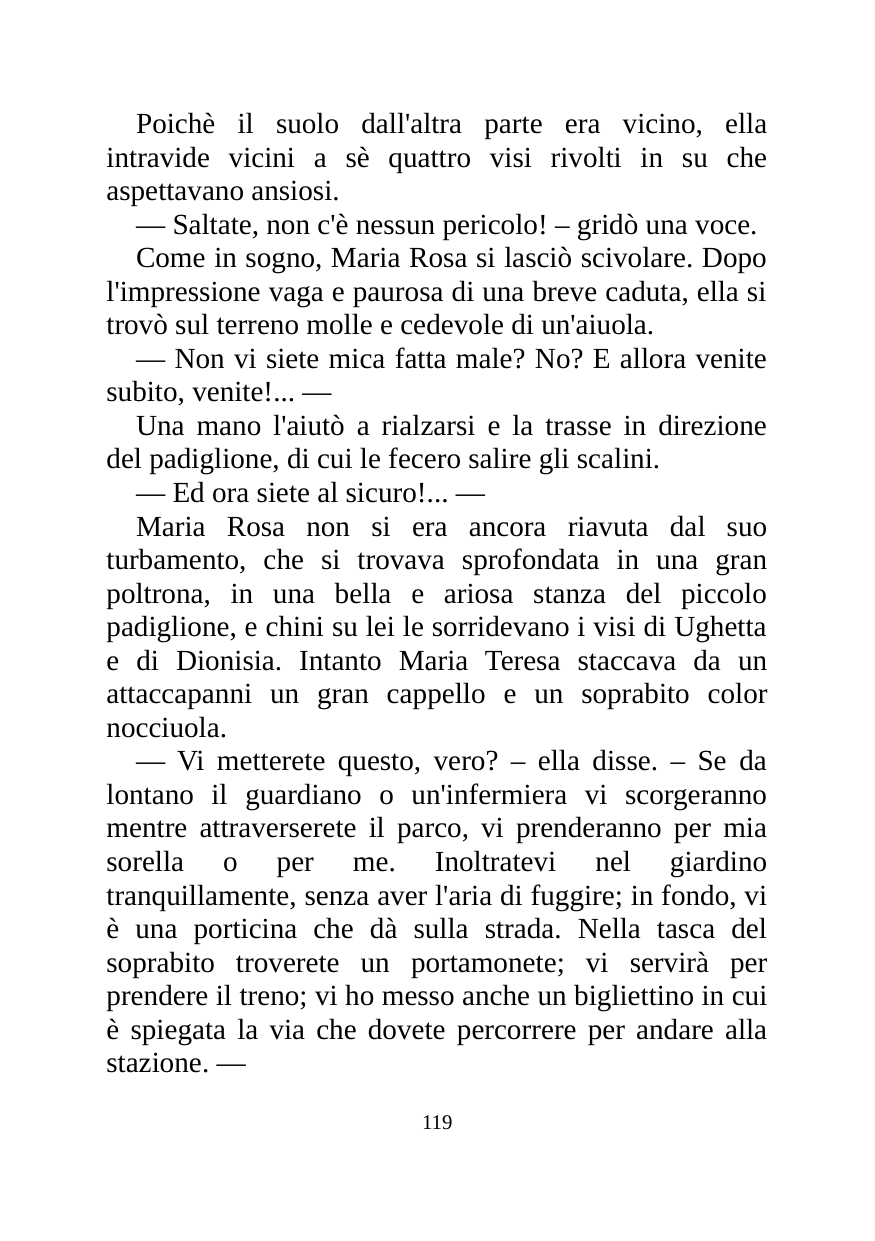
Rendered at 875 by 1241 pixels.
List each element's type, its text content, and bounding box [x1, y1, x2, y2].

text — Ed ora siete al sicuro!... — [106, 475, 768, 509]
text Una mano l'aiutò a rialzarsi e la trasse in direzione del padiglione, di cui le fecero salire gli scalini. [106, 408, 768, 475]
text — Saltate, non c'è nessun pericolo! – gridò una voce. [106, 207, 768, 240]
text — Vi metterete questo, vero? – ella disse. – Se da lontano il guardiano o un'infermiera vi scorgeranno mentre attraverserete il parco, vi prenderanno per mia sorella o per me. Inoltratevi nel giardino tranquillamente, senza aver l'aria di fuggire; in fondo, vi è una porticina che dà sulla strada. Nella tasca del soprabito troverete un portamonete; vi servirà per prendere il treno; vi ho messo anche un bigliettino in cui è spiegata la via che dovete percorrere per andare alla stazione. — [106, 743, 768, 1079]
text Poichè il suolo dall'altra parte era vicino, ella intravide vicini a sè quattro visi rivolti in su che aspettavano ansiosi. [106, 106, 768, 207]
text — Non vi siete mica fatta male? No? E allora venite subito, venite!... — [106, 341, 768, 408]
text Maria Rosa non si era ancora riavuta dal suo turbamento, che si trovava sprofondata in una gran poltrona, in una bella e ariosa stanza del piccolo padiglione, e chini su lei le sorridevano i visi di Ughetta e di Dionisia. Intanto Maria Teresa staccava da un attaccapanni un gran cappello e un soprabito color nocciuola. [106, 509, 768, 743]
text Come in sogno, Maria Rosa si lasciò scivolare. Dopo l'impressione vaga e paurosa di una breve caduta, ella si trovò sul terreno molle e cedevole di un'aiuola. [106, 240, 768, 341]
